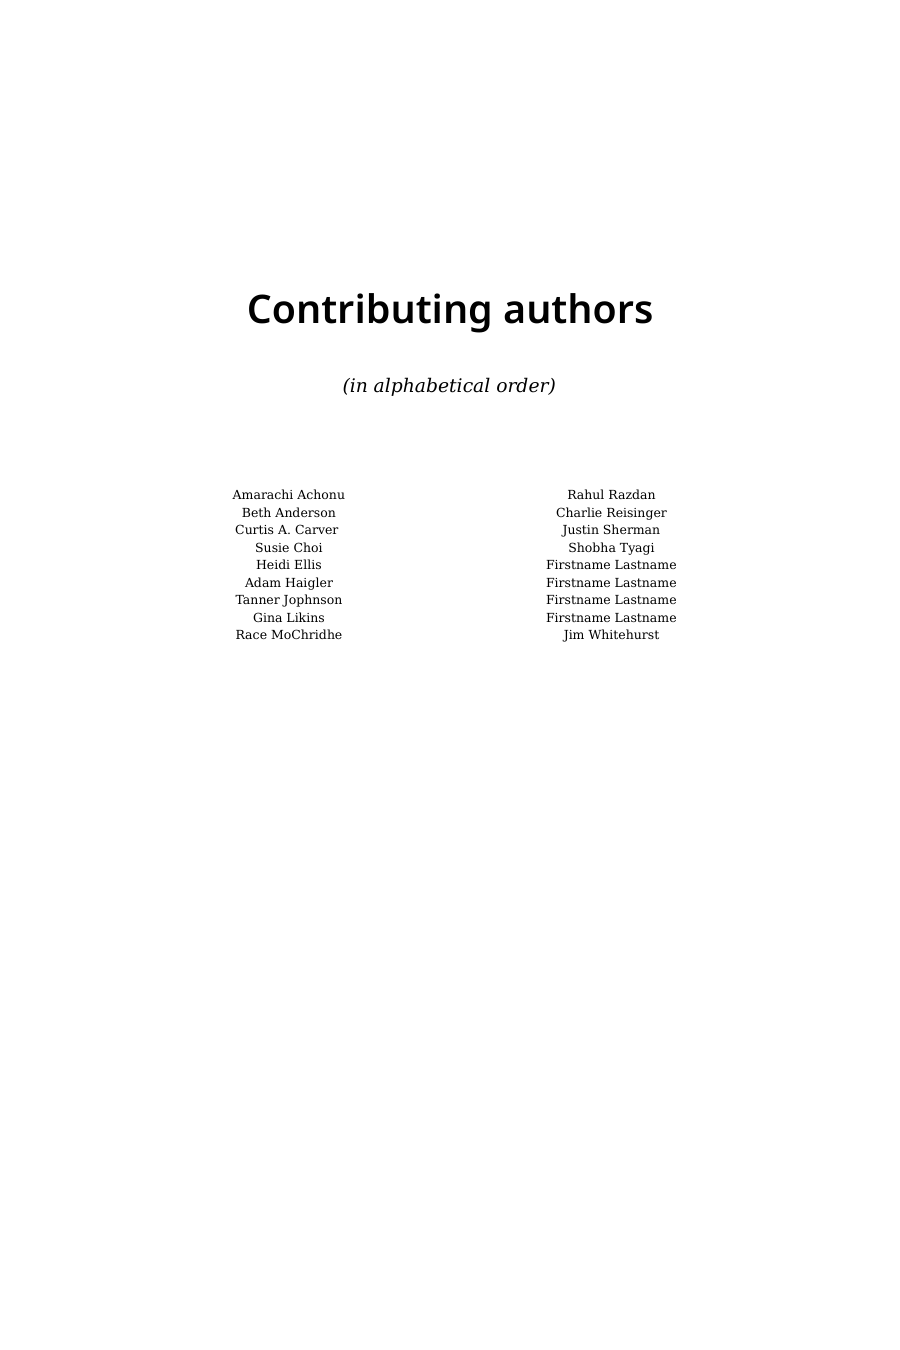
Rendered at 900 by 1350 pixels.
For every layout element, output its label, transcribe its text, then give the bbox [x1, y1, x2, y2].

text (in alphabetical order) [127, 376, 772, 397]
table_header Amarachi Achonu Beth Anderson Curtis A. Carver Susie Choi Heidi Ellis Adam Haigler Tanner Jophnson Gina Likins Race MoChridhe [128, 482, 450, 648]
subtitle Contributing authors [127, 287, 772, 333]
table_header Rahul Razdan Charlie Reisinger Justin Sherman Shobha Tyagi Firstname Lastname Firstname Lastname Firstname Lastname Firstname Lastname Jim Whitehurst [450, 482, 772, 648]
